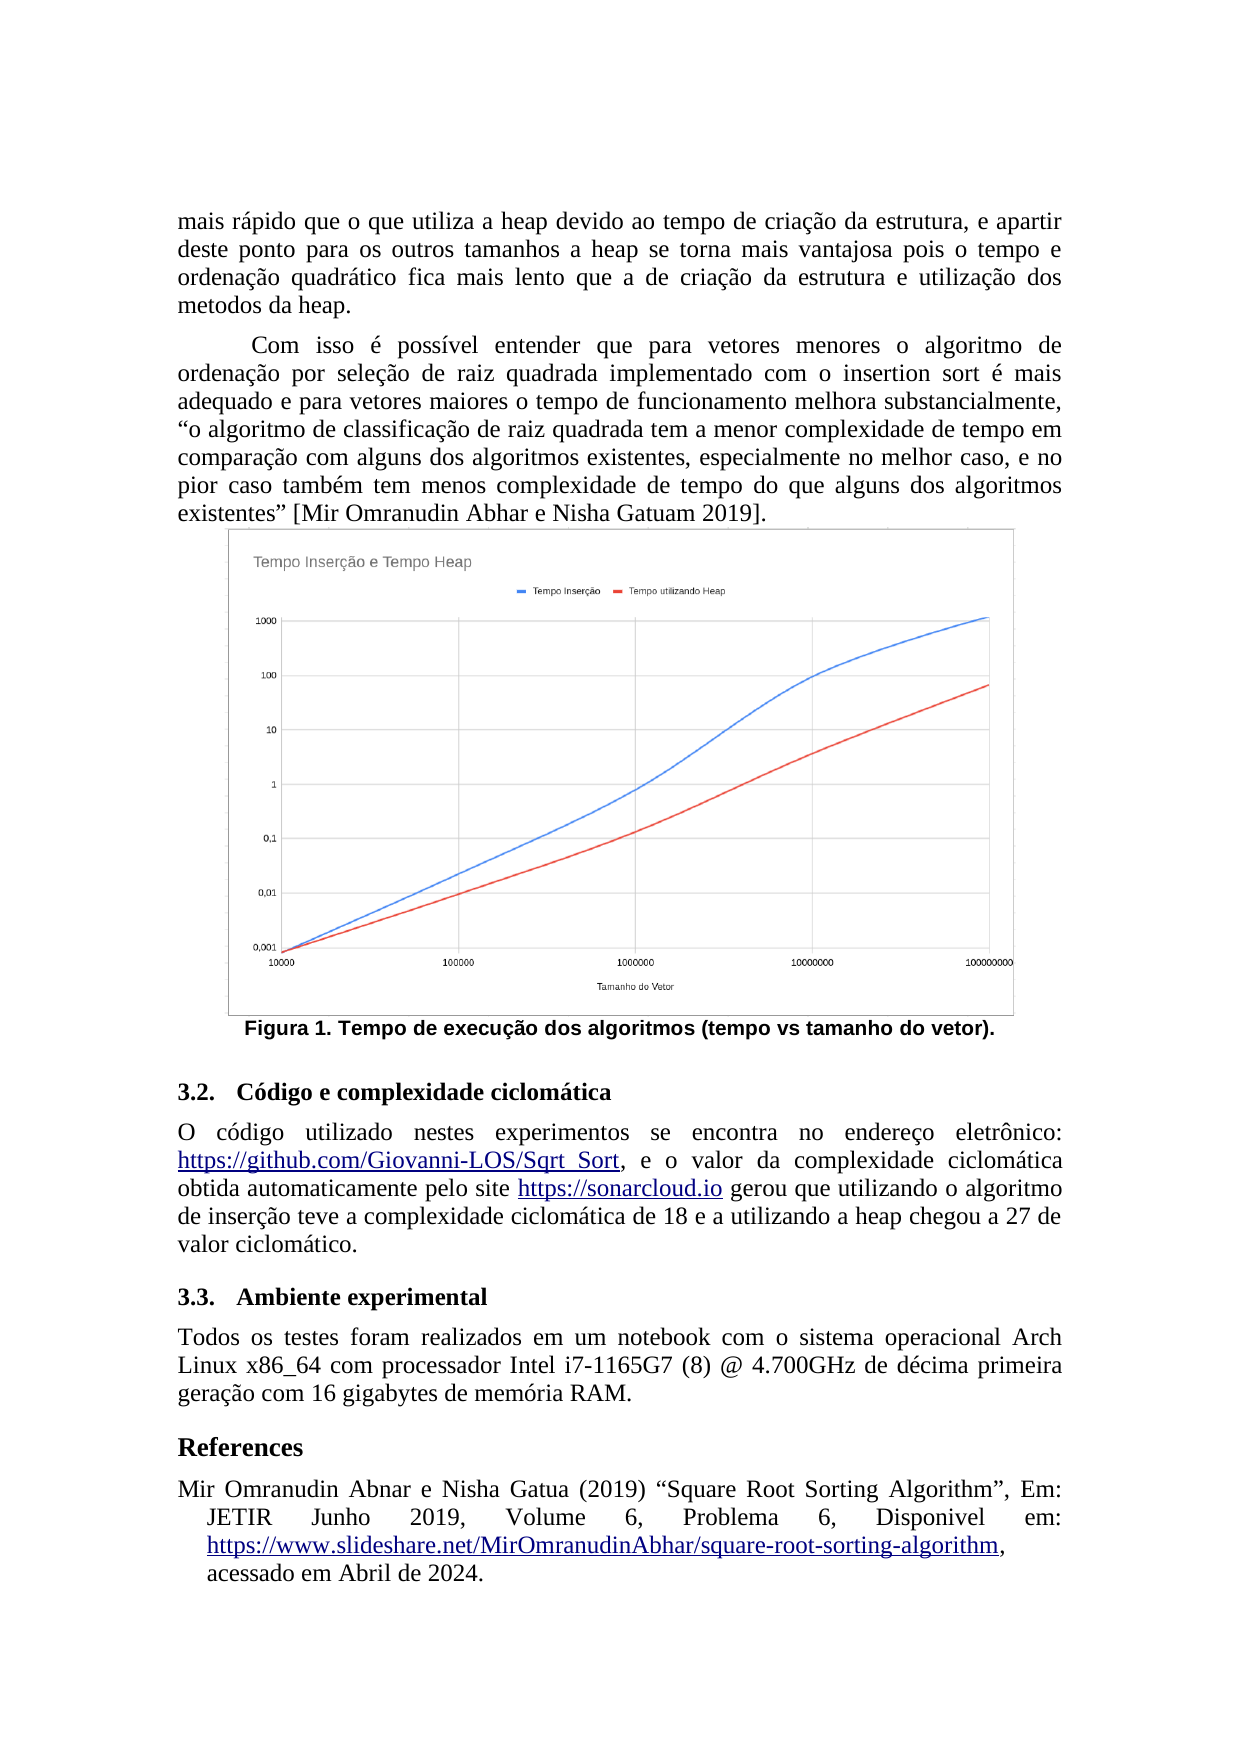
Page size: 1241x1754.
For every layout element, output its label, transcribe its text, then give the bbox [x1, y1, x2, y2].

text Todos os testes foram realizados em um notebook com o sistema operacional Arch Linux x86_64 com processador Intel i7-1165G7 (8) @ 4.700GHz de décima primeira geração com 16 gigabytes de memória RAM. [177, 1323, 1063, 1407]
text Mir Omranudin Abnar e Nisha Gatua (2019) “Square Root Sorting Algorithm”, Em: JETIR Junho 2019, Volume 6, Problema 6, Disponivel em: https://www.slideshare.net/MirOmranudinAbhar/square-root-sorting-algorithm, acessado em Abril de 2024. [177, 1474, 1063, 1587]
title Ambiente experimental [177, 1283, 1063, 1311]
text Figura 1. Tempo de execução dos algoritmos (tempo vs tamanho do vetor). [224, 1017, 1016, 1040]
text References [177, 1432, 1063, 1462]
picture [224, 527, 1016, 1017]
text mais rápido que o que utiliza a heap devido ao tempo de criação da estrutura, e apartir deste ponto para os outros tamanhos a heap se torna mais vantajosa pois o tempo e ordenação quadrático fica mais lento que a de criação da estrutura e utilização dos metodos da heap. [177, 207, 1063, 319]
text Com isso é possível entender que para vetores menores o algoritmo de ordenação por seleção de raiz quadrada implementado com o insertion sort é mais adequado e para vetores maiores o tempo de funcionamento melhora substancialmente, “o algoritmo de classificação de raiz quadrada tem a menor complexidade de tempo em comparação com alguns dos algoritmos existentes, especialmente no melhor caso, e no pior caso também tem menos complexidade de tempo do que alguns dos algoritmos existentes” [Mir Omranudin Abhar e Nisha Gatuam 2019]. [177, 331, 1063, 527]
title Código e complexidade ciclomática [177, 1077, 1063, 1106]
text O código utilizado nestes experimentos se encontra no endereço eletrônico: https://github.com/Giovanni-LOS/Sqrt_Sort, e o valor da complexidade ciclomática obtida automaticamente pelo site https://sonarcloud.io gerou que utilizando o algoritmo de inserção teve a complexidade ciclomática de 18 e a utilizando a heap chegou a 27 de valor ciclomático. [177, 1118, 1063, 1258]
